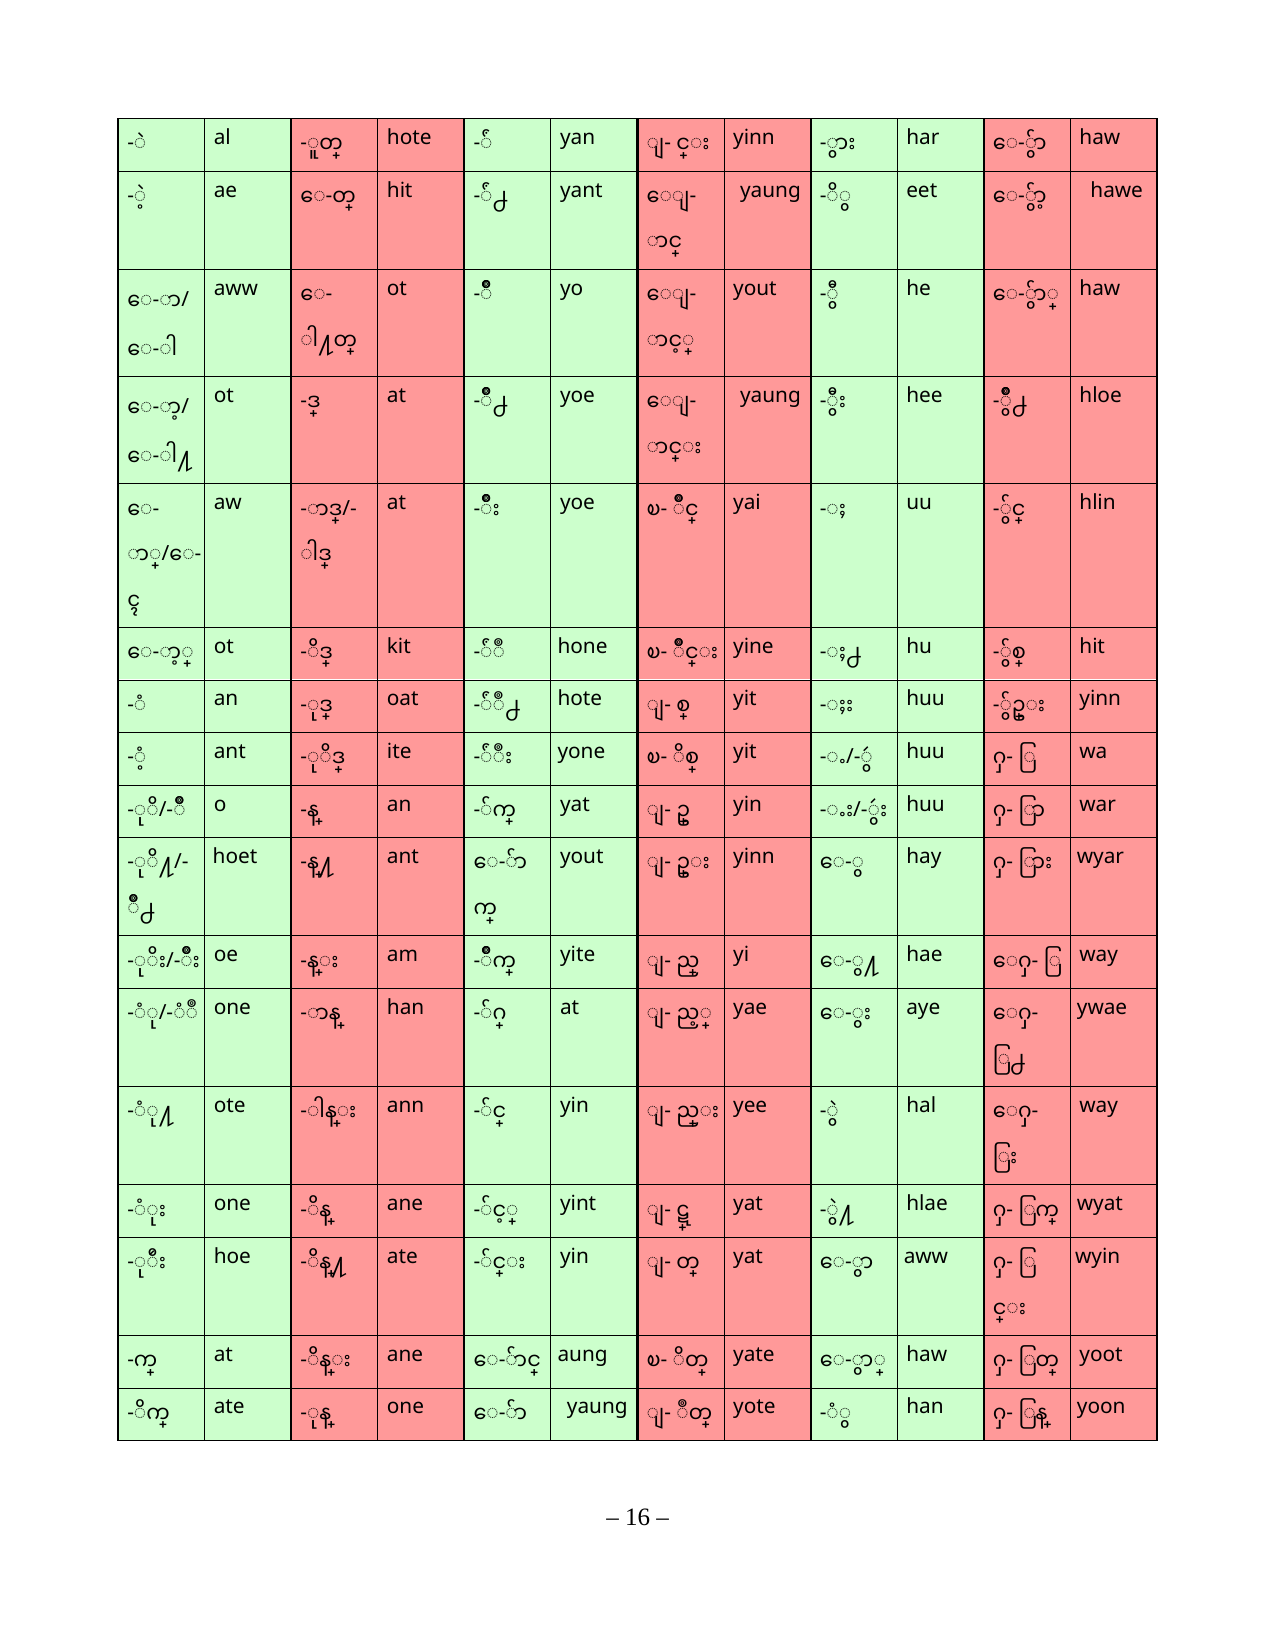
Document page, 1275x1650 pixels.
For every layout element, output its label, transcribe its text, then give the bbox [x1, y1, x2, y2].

table_cell han [378, 989, 463, 1086]
table_cell ျ- ဥ္း [639, 838, 724, 935]
table_cell ေျ- ာင့္ [639, 270, 724, 376]
table_cell -ိန္႔ [292, 1238, 377, 1335]
table_cell ျ- ဳတ္ [639, 1389, 724, 1440]
table_cell yaung [725, 377, 810, 483]
table_cell yin [551, 1087, 636, 1184]
table_cell -်ဳိ [465, 270, 550, 376]
table_cell -ူတ္ [292, 119, 377, 171]
table_cell ane [378, 1336, 463, 1388]
table_cell -်ဳိ႕ [465, 377, 550, 483]
table_cell yee [725, 1087, 810, 1184]
table_cell ျ- ည္ [639, 936, 724, 988]
table_cell yi [725, 936, 810, 988]
table_cell ေ-ာ့/ ေ-ါ႔ [119, 377, 204, 483]
table_cell at [551, 989, 636, 1086]
table_cell wyat [1071, 1185, 1156, 1237]
table_cell at [205, 1336, 290, 1388]
table_cell haw [898, 1336, 983, 1388]
table_cell -ာဒ္/-ါဒ္ [292, 484, 377, 627]
table_cell yit [725, 733, 810, 785]
table_cell -်ံဳ [465, 628, 550, 679]
table_cell han [898, 1389, 983, 1440]
table_cell hit [1071, 628, 1156, 679]
table_cell -ွီ [812, 270, 897, 376]
table_cell -်က္ [465, 786, 550, 837]
table_cell yoe [551, 484, 636, 627]
table_cell ေ-ွာ [812, 1238, 897, 1335]
table_cell hay [898, 838, 983, 935]
table_cell ane [378, 1185, 463, 1237]
table_cell yoe [551, 377, 636, 483]
table_cell har [898, 119, 983, 171]
table_cell -ိဒ္ [292, 628, 377, 679]
table_cell wyar [1071, 838, 1156, 935]
table_cell ေ-ွာ္ [812, 1336, 897, 1388]
table_cell eet [898, 172, 983, 269]
table_cell war [1071, 786, 1156, 837]
table_cell ate [378, 1238, 463, 1335]
table_cell yote [725, 1389, 810, 1440]
table_cell ေႁ- ြ႕ [985, 989, 1070, 1086]
table_cell yite [551, 936, 636, 988]
table_cell -ွ်င္ [985, 484, 1070, 627]
table_cell yine [725, 628, 810, 679]
table_cell -ာန္ [292, 989, 377, 1086]
table_cell yat [725, 1185, 810, 1237]
table_cell yaung [725, 172, 810, 269]
table_cell -ွား [812, 119, 897, 171]
table_cell at [378, 377, 463, 483]
table_cell way [1071, 1087, 1156, 1184]
table_cell yone [551, 733, 636, 785]
table_cell aye [898, 989, 983, 1086]
table_cell al [205, 119, 290, 171]
table_cell -်ဂ္ [465, 989, 550, 1086]
table_cell hae [898, 936, 983, 988]
table_cell yant [551, 172, 636, 269]
table_cell ျ- ည္း [639, 1087, 724, 1184]
table_cell -ုန္ [292, 1389, 377, 1440]
table_cell ေ-ာ့္ [119, 628, 204, 679]
table_cell way [1071, 936, 1156, 988]
table_cell yai [725, 484, 810, 627]
table_cell -ဒ္ [292, 377, 377, 483]
table_cell -ႉး/-ွဴး [812, 786, 897, 837]
table_cell ေ-်ာင္ [465, 1336, 550, 1388]
table_cell ႁ- ြင္း [985, 1238, 1070, 1335]
table_cell ေ-ွ႔ [812, 936, 897, 988]
table_cell ႁ- ြတ္ [985, 1336, 1070, 1388]
table_cell -ႈး [812, 681, 897, 732]
table_cell ote [205, 1087, 290, 1184]
table_cell am [378, 936, 463, 988]
table_cell -က္ [119, 1336, 204, 1388]
table_cell haw [1071, 119, 1156, 171]
table_cell ann [378, 1087, 463, 1184]
table_cell huu [898, 786, 983, 837]
table_cell -ံု႔ [119, 1087, 204, 1184]
table_cell hu [898, 628, 983, 679]
table_cell uu [898, 484, 983, 627]
table_cell yinn [1071, 681, 1156, 732]
table_cell hit [378, 172, 463, 269]
table_cell -ွဲ႔ [812, 1185, 897, 1237]
table_cell hawe [1071, 172, 1156, 269]
table_cell -ိက္ [119, 1389, 204, 1440]
table_cell he [898, 270, 983, 376]
table_cell -ဲ [119, 119, 204, 171]
table_cell -ံွ [812, 1389, 897, 1440]
table_cell -ံ့ [119, 733, 204, 785]
table_cell ေ-ွ်ာ္ [985, 270, 1070, 376]
table_cell one [205, 989, 290, 1086]
table_cell oe [205, 936, 290, 988]
table_cell yae [725, 989, 810, 1086]
table_cell yat [725, 1238, 810, 1335]
table_cell yoot [1071, 1336, 1156, 1388]
table_cell ant [205, 733, 290, 785]
table_cell -ုိး/-ိဳး [119, 936, 204, 988]
table_cell hee [898, 377, 983, 483]
table_cell hone [551, 628, 636, 679]
table_cell -န္႔ [292, 838, 377, 935]
table_cell ot [378, 270, 463, 376]
table_cell ျ- ဥ္ [639, 786, 724, 837]
table_cell ywae [1071, 989, 1156, 1086]
table_cell -ႉ/-ွဴ [812, 733, 897, 785]
table_cell yin [725, 786, 810, 837]
table_cell -ုိဒ္ [292, 733, 377, 785]
table_cell yout [725, 270, 810, 376]
table_cell -်င္း [465, 1238, 550, 1335]
table_cell -ံုး [119, 1185, 204, 1237]
table_cell -ိန္း [292, 1336, 377, 1388]
table_cell o [205, 786, 290, 837]
table_cell -ံု/-ံဳ [119, 989, 204, 1086]
table_cell ႁ- ြက္ [985, 1185, 1070, 1237]
table_cell ေ-ါ႔တ္ [292, 270, 377, 376]
table_cell ၿ- ိဳင္ [639, 484, 724, 627]
table_cell ျ- င္း [639, 119, 724, 171]
table_cell -ႈ႕ [812, 628, 897, 679]
table_cell ate [205, 1389, 290, 1440]
table_cell wa [1071, 733, 1156, 785]
table_cell an [205, 681, 290, 732]
table_cell ot [205, 377, 290, 483]
table_cell -န္ [292, 786, 377, 837]
table_cell ေ-ွ်ာ [985, 119, 1070, 171]
table_cell -်ဳိက္ [465, 936, 550, 988]
table_cell yoon [1071, 1389, 1156, 1440]
table_cell at [378, 484, 463, 627]
table_cell wyin [1071, 1238, 1156, 1335]
table_cell one [378, 1389, 463, 1440]
table_cell yin [551, 1238, 636, 1335]
table_cell -ုိ/-ိဳ [119, 786, 204, 837]
table_cell one [205, 1185, 290, 1237]
table_cell hoe [205, 1238, 290, 1335]
table_cell huu [898, 733, 983, 785]
table_cell -်ံဳး [465, 733, 550, 785]
table_cell ႁ- ြာ [985, 786, 1070, 837]
table_cell aww [898, 1238, 983, 1335]
table_cell ေႁ- ြ [985, 936, 1070, 988]
table_cell -ါန္း [292, 1087, 377, 1184]
table_cell ၿ- ိစ္ [639, 733, 724, 785]
table_cell yinn [725, 838, 810, 935]
table_cell -်င့္ [465, 1185, 550, 1237]
table_cell ႁ- ြား [985, 838, 1070, 935]
table_cell aung [551, 1336, 636, 1388]
table_cell ေႁ- ြး [985, 1087, 1070, 1184]
table_cell kit [378, 628, 463, 679]
table_cell -ႈ [812, 484, 897, 627]
table_cell ေ-ာ/ ေ-ါ [119, 270, 204, 376]
table_cell yan [551, 119, 636, 171]
table_cell haw [1071, 270, 1156, 376]
table_cell hoet [205, 838, 290, 935]
table_cell ant [378, 838, 463, 935]
table_cell ot [205, 628, 290, 679]
table_cell yinn [725, 119, 810, 171]
table_cell ေ-ွး [812, 989, 897, 1086]
table_cell aw [205, 484, 290, 627]
table_cell yate [725, 1336, 810, 1388]
table_cell -န္း [292, 936, 377, 988]
table_cell ျ- စ္ [639, 681, 724, 732]
table_cell hote [378, 119, 463, 171]
table_cell ေ-တ္ [292, 172, 377, 269]
table_cell ေ-်ာက္ [465, 838, 550, 935]
table_cell -ုဴိး [119, 1238, 204, 1335]
table_cell ite [378, 733, 463, 785]
table_cell yit [725, 681, 810, 732]
table_cell ေ-ွ [812, 838, 897, 935]
table_cell ေ-ွ်ာ့ [985, 172, 1070, 269]
table_cell ႁ- ြ [985, 733, 1070, 785]
table_cell ae [205, 172, 290, 269]
table_cell -ဲ့ [119, 172, 204, 269]
table_cell -်င္ [465, 1087, 550, 1184]
table_cell ေျ- ာင္ [639, 172, 724, 269]
table_cell -ိွ [812, 172, 897, 269]
table_cell ေ-ာ္/ေ-ၚ [119, 484, 204, 627]
table_cell ႁ- ြန္ [985, 1389, 1070, 1440]
table_cell yo [551, 270, 636, 376]
table_cell yaung [551, 1389, 636, 1440]
table_cell ၿ- ိဳင္း [639, 628, 724, 679]
table_cell oat [378, 681, 463, 732]
table_cell ျ- ည့္ [639, 989, 724, 1086]
table_cell -ွီး [812, 377, 897, 483]
table_cell yat [551, 786, 636, 837]
table_cell -ုိ႔/-ိဳ႕ [119, 838, 204, 935]
table_cell -ွဲ [812, 1087, 897, 1184]
table_cell yint [551, 1185, 636, 1237]
table_cell -်ံဳ႕ [465, 681, 550, 732]
table_cell -်ံ [465, 119, 550, 171]
table_cell hloe [1071, 377, 1156, 483]
table_cell -ံ [119, 681, 204, 732]
table_cell -်ဳိး [465, 484, 550, 627]
table_cell ေ-်ာ [465, 1389, 550, 1440]
table_cell -ွ်ဳိ႕ [985, 377, 1070, 483]
table_cell ၿ- ိတ္ [639, 1336, 724, 1388]
table_cell yout [551, 838, 636, 935]
table_cell -ိန္ [292, 1185, 377, 1237]
table_cell ျ- တ္ [639, 1238, 724, 1335]
table_cell -်ံ႕ [465, 172, 550, 269]
table_cell aww [205, 270, 290, 376]
table_cell an [378, 786, 463, 837]
table_cell -ွ်စ္ [985, 628, 1070, 679]
table_cell -ုဒ္ [292, 681, 377, 732]
table_cell ေျ- ာင္း [639, 377, 724, 483]
table_cell hote [551, 681, 636, 732]
table_cell huu [898, 681, 983, 732]
table_cell -ွ်ဥ္း [985, 681, 1070, 732]
table_cell ျ- ဋ္ [639, 1185, 724, 1237]
table_cell hal [898, 1087, 983, 1184]
table_cell hlin [1071, 484, 1156, 627]
table_cell hlae [898, 1185, 983, 1237]
